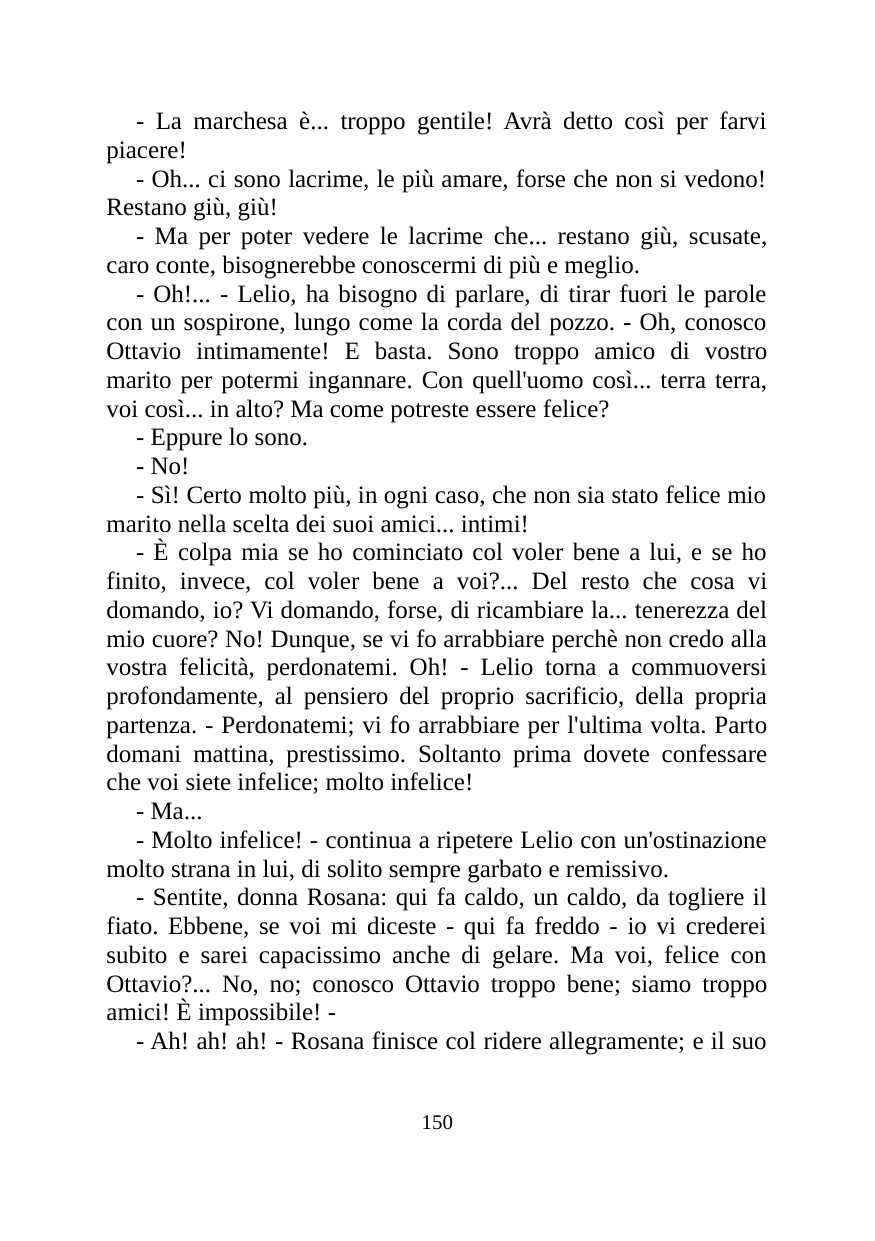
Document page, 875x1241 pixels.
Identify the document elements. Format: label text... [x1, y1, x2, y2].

text - Molto infelice! - continua a ripetere Lelio con un'ostinazione molto strana in lui, di solito sempre garbato e remissivo. [106, 825, 768, 882]
text - La marchesa è... troppo gentile! Avrà detto così per farvi piacere! [106, 106, 768, 164]
text - Eppure lo sono. [106, 422, 768, 451]
text - Ma... [106, 796, 768, 825]
text - È colpa mia se ho cominciato col voler bene a lui, e se ho finito, invece, col voler bene a voi?... Del resto che cosa vi domando, io? Vi domando, forse, di ricambiare la... tenerezza del mio cuore? No! Dunque, se vi fo arrabbiare perchè non credo alla vostra felicità, perdonatemi. Oh! - Lelio torna a commuoversi profondamente, al pensiero del proprio sacrificio, della propria partenza. - Perdonatemi; vi fo arrabbiare per l'ultima volta. Parto domani mattina, prestissimo. Soltanto prima dovete confessare che voi siete infelice; molto infelice! [106, 537, 768, 796]
text - No! [106, 451, 768, 480]
text - Sì! Certo molto più, in ogni caso, che non sia stato felice mio marito nella scelta dei suoi amici... intimi! [106, 480, 768, 537]
text - Ma per poter vedere le lacrime che... restano giù, scusate, caro conte, bisognerebbe conoscermi di più e meglio. [106, 221, 768, 279]
text - Ah! ah! ah! - Rosana finisce col ridere allegramente; e il suo [106, 1026, 768, 1055]
text - Oh!... - Lelio, ha bisogno di parlare, di tirar fuori le parole con un sospirone, lungo come la corda del pozzo. - Oh, conosco Ottavio intimamente! E basta. Sono troppo amico di vostro marito per potermi ingannare. Con quell'uomo così... terra terra, voi così... in alto? Ma come potreste essere felice? [106, 279, 768, 422]
text - Oh... ci sono lacrime, le più amare, forse che non si vedono! Restano giù, giù! [106, 164, 768, 221]
text - Sentite, donna Rosana: qui fa caldo, un caldo, da togliere il fiato. Ebbene, se voi mi diceste - qui fa freddo - io vi crederei subito e sarei capacissimo anche di gelare. Ma voi, felice con Ottavio?... No, no; conosco Ottavio troppo bene; siamo troppo amici! È impossibile! - [106, 882, 768, 1026]
